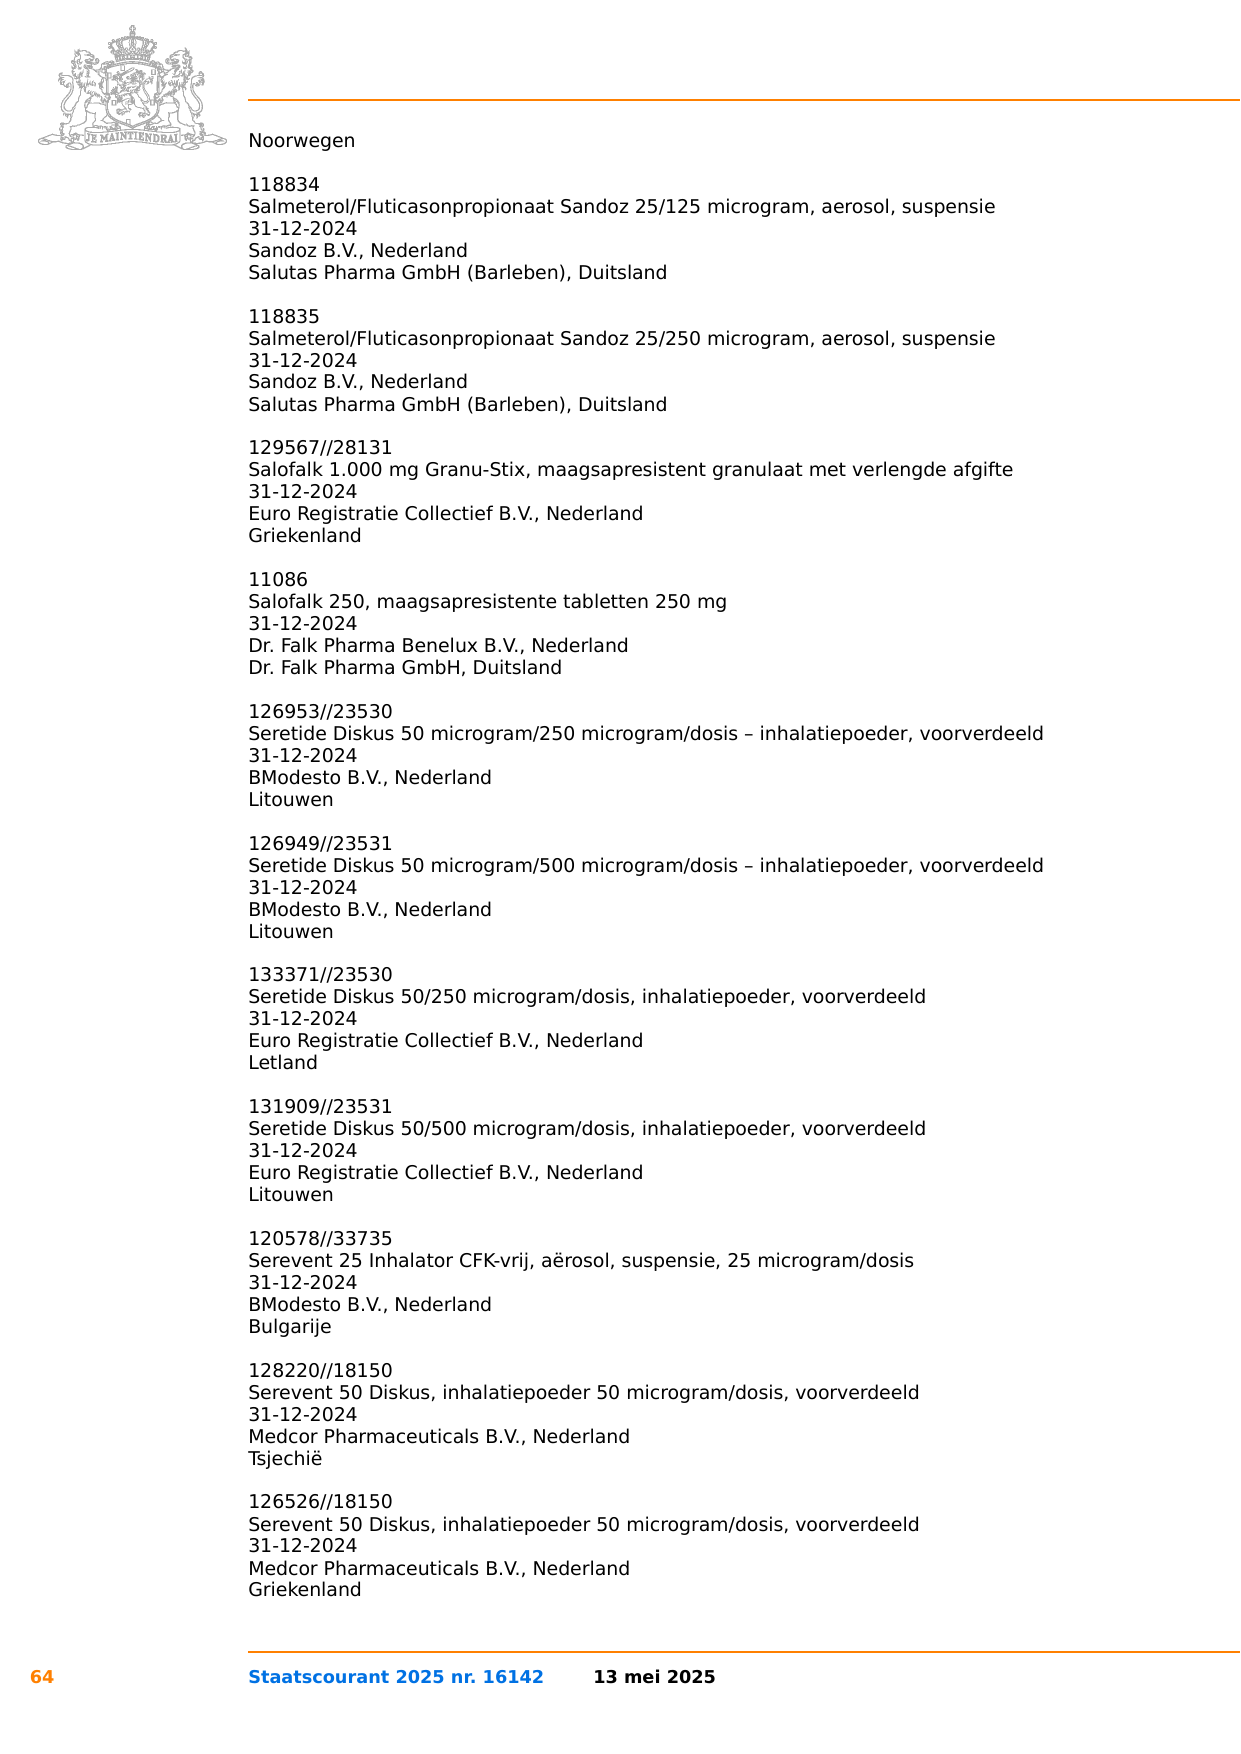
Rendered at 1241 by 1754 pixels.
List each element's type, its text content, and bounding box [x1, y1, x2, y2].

text Medcor Pharmaceuticals B.V., Nederland [248, 1426, 1163, 1448]
text 31-12-2024 [248, 745, 1163, 767]
text Letland [248, 1052, 1163, 1074]
text 31-12-2024 [248, 1008, 1163, 1030]
text BModesto B.V., Nederland [248, 1294, 1163, 1316]
text 128220//18150 [248, 1360, 1163, 1382]
picture [38, 25, 227, 150]
text Salmeterol/Fluticasonpropionaat Sandoz 25/250 microgram, aerosol, suspensie [248, 327, 1163, 349]
text 31-12-2024 [248, 349, 1163, 371]
text 31-12-2024 [248, 877, 1163, 898]
text Seretide Diskus 50/500 microgram/dosis, inhalatiepoeder, voorverdeeld [248, 1118, 1163, 1140]
text 126953//23530 [248, 701, 1163, 723]
text 31-12-2024 [248, 481, 1163, 503]
text 126526//18150 [248, 1491, 1163, 1513]
text BModesto B.V., Nederland [248, 767, 1163, 789]
text Salutas Pharma GmbH (Barleben), Duitsland [248, 262, 1163, 284]
text 126949//23531 [248, 833, 1163, 854]
text 31-12-2024 [248, 613, 1163, 635]
text Medcor Pharmaceuticals B.V., Nederland [248, 1557, 1163, 1579]
text 11086 [248, 569, 1163, 591]
text Seretide Diskus 50 microgram/500 microgram/dosis – inhalatiepoeder, voorverdeeld [248, 854, 1163, 877]
text 118835 [248, 306, 1163, 327]
text Litouwen [248, 1184, 1163, 1206]
text Dr. Falk Pharma Benelux B.V., Nederland [248, 635, 1163, 657]
text 31-12-2024 [248, 1272, 1163, 1294]
text Serevent 25 Inhalator CFK-vrij, aërosol, suspensie, 25 microgram/dosis [248, 1250, 1163, 1272]
text Griekenland [248, 1579, 1163, 1601]
text Serevent 50 Diskus, inhalatiepoeder 50 microgram/dosis, voorverdeeld [248, 1513, 1163, 1535]
text Litouwen [248, 921, 1163, 942]
text Salofalk 250, maagsapresistente tabletten 250 mg [248, 591, 1163, 613]
text 131909//23531 [248, 1096, 1163, 1118]
text 129567//28131 [248, 437, 1163, 459]
text Salmeterol/Fluticasonpropionaat Sandoz 25/125 microgram, aerosol, suspensie [248, 196, 1163, 218]
text Noorwegen [248, 130, 1163, 152]
text 31-12-2024 [248, 1535, 1163, 1557]
text Euro Registratie Collectief B.V., Nederland [248, 503, 1163, 525]
text Tsjechië [248, 1448, 1163, 1469]
text 31-12-2024 [248, 1404, 1163, 1426]
text Sandoz B.V., Nederland [248, 240, 1163, 262]
text 31-12-2024 [248, 1140, 1163, 1162]
text 118834 [248, 174, 1163, 196]
text Serevent 50 Diskus, inhalatiepoeder 50 microgram/dosis, voorverdeeld [248, 1382, 1163, 1404]
text 133371//23530 [248, 964, 1163, 986]
text Euro Registratie Collectief B.V., Nederland [248, 1030, 1163, 1052]
text Salutas Pharma GmbH (Barleben), Duitsland [248, 393, 1163, 415]
text 120578//33735 [248, 1228, 1163, 1250]
text Sandoz B.V., Nederland [248, 371, 1163, 393]
text Dr. Falk Pharma GmbH, Duitsland [248, 657, 1163, 679]
text Bulgarije [248, 1316, 1163, 1338]
text 31-12-2024 [248, 218, 1163, 240]
text Euro Registratie Collectief B.V., Nederland [248, 1162, 1163, 1184]
text BModesto B.V., Nederland [248, 898, 1163, 921]
text Litouwen [248, 789, 1163, 811]
text Salofalk 1.000 mg Granu-Stix, maagsapresistent granulaat met verlengde afgifte [248, 459, 1163, 481]
text Seretide Diskus 50 microgram/250 microgram/dosis – inhalatiepoeder, voorverdeeld [248, 723, 1163, 745]
text Griekenland [248, 525, 1163, 547]
text Seretide Diskus 50/250 microgram/dosis, inhalatiepoeder, voorverdeeld [248, 986, 1163, 1008]
